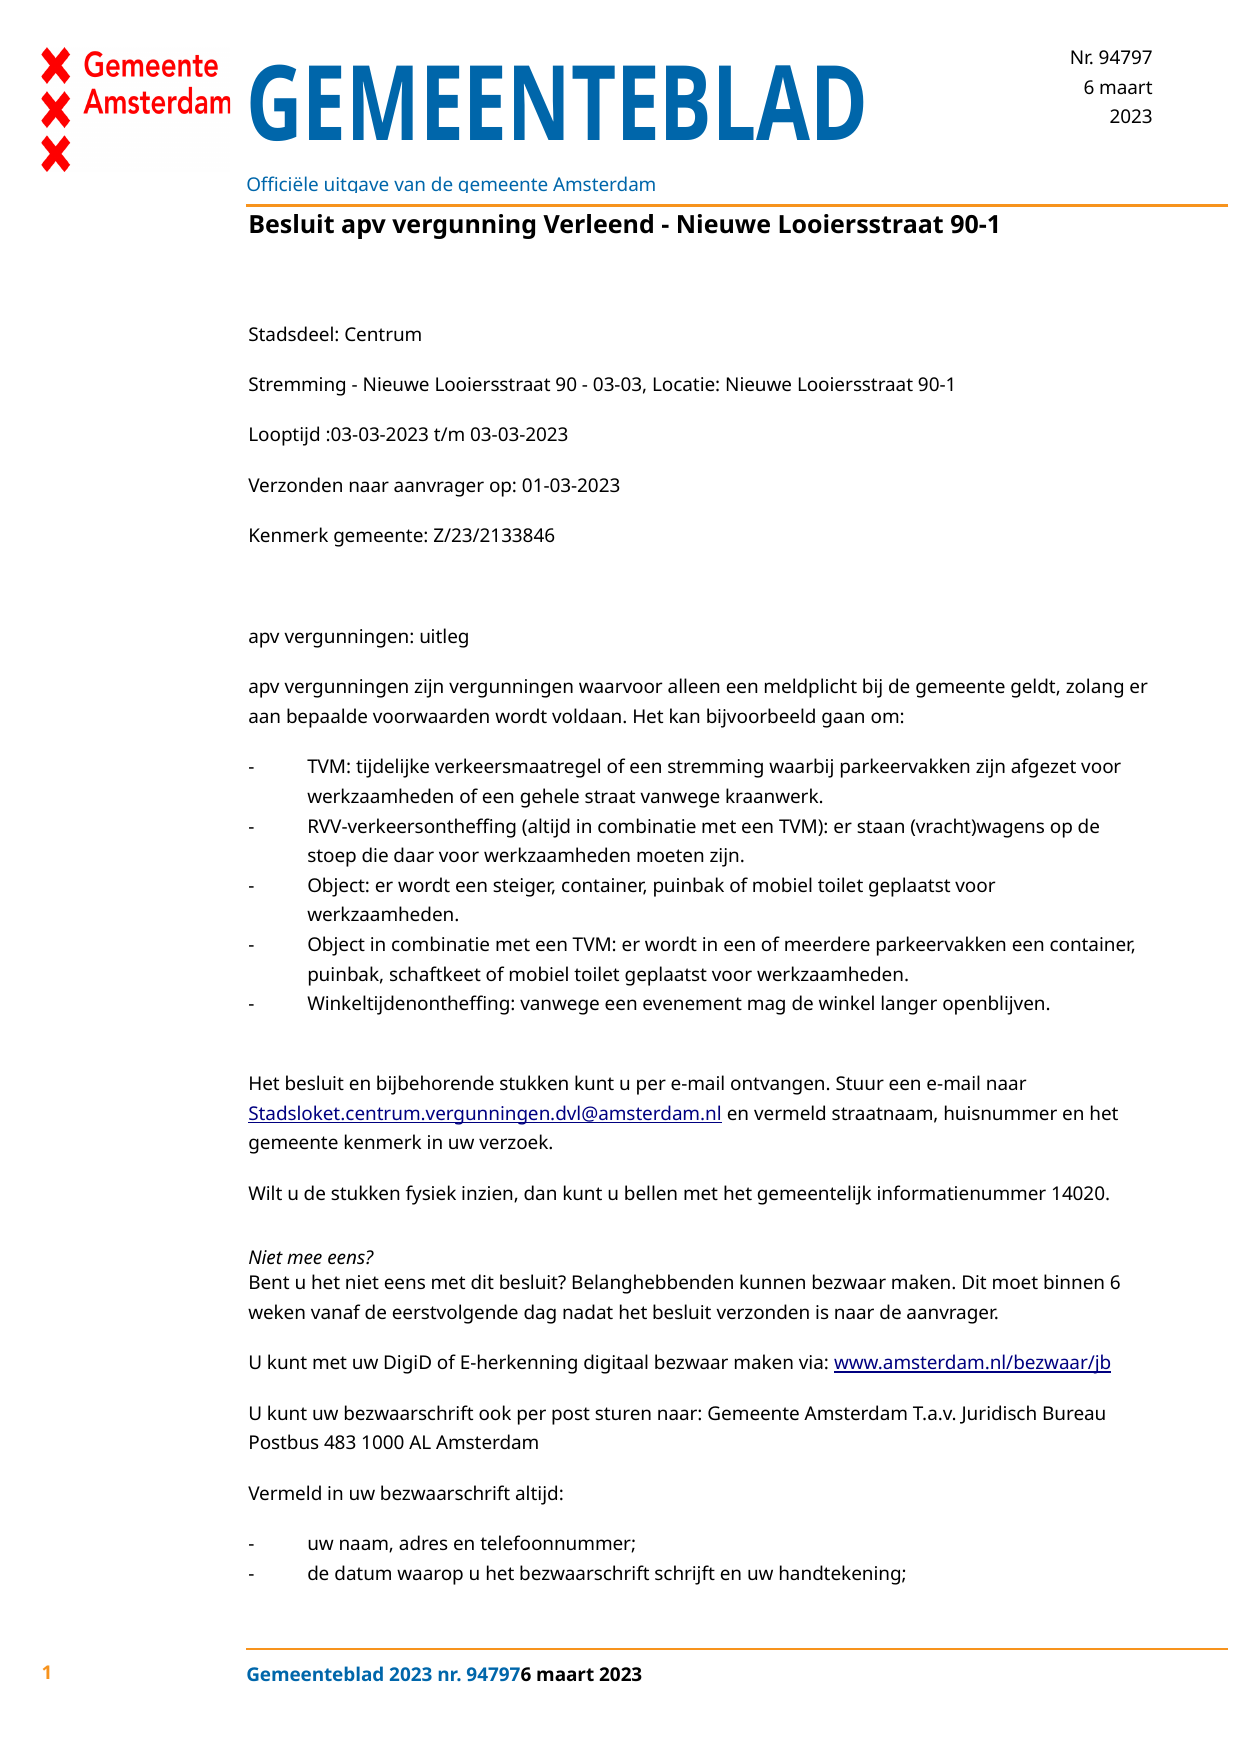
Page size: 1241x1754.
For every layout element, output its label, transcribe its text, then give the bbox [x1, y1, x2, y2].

text Bent u het niet eens met dit besluit? Belanghebbenden kunnen bezwaar maken. Dit moet binnen 6 weken vanaf de eerstvolgende dag nadat het besluit verzonden is naar de aanvrager. [248, 1269, 1152, 1325]
picture [41, 47, 231, 172]
text Stadsdeel: Centrum [248, 321, 1152, 346]
list uw naam, adres en telefoonnummer; [248, 1530, 1152, 1556]
text apv vergunningen: uitleg [248, 623, 1152, 649]
text Verzonden naar aanvrager op: 01-03-2023 [248, 472, 1152, 498]
text Niet mee eens? [248, 1244, 1152, 1269]
list Winkeltijdenontheffing: vanwege een evenement mag de winkel langer openblijven. [248, 990, 1152, 1016]
text Looptijd :03-03-2023 t/m 03-03-2023 [248, 422, 1152, 447]
list Object: er wordt een steiger, container, puinbak of mobiel toilet geplaatst voor werkzaamheden. [248, 872, 1152, 927]
text Vermeld in uw bezwaarschrift altijd: [248, 1480, 1152, 1506]
list RVV-verkeersontheffing (altijd in combinatie met een TVM): er staan (vracht)wagens op de stoep die daar voor werkzaamheden moeten zijn. [248, 813, 1152, 868]
text Stremming - Nieuwe Looiersstraat 90 - 03-03, Locatie: Nieuwe Looiersstraat 90-1 [248, 371, 1152, 397]
list Object in combinatie met een TVM: er wordt in een of meerdere parkeervakken een container, puinbak, schaftkeet of mobiel toilet geplaatst voor werkzaamheden. [248, 931, 1152, 986]
text U kunt uw bezwaarschrift ook per post sturen naar: Gemeente Amsterdam T.a.v. Juridisch Bureau Postbus 483 1000 AL Amsterdam [248, 1400, 1152, 1455]
text Besluit apv vergunning Verleend - Nieuwe Looiersstraat 90-1 [248, 207, 1152, 241]
list de datum waarop u het bezwaarschrift schrijft en uw handtekening; [248, 1560, 1152, 1586]
text Kenmerk gemeente: Z/23/2133846 [248, 522, 1152, 548]
list TVM: tijdelijke verkeersmaatregel of een stremming waarbij parkeervakken zijn afgezet voor werkzaamheden of een gehele straat vanwege kraanwerk. [248, 754, 1152, 809]
text Het besluit en bijbehorende stukken kunt u per e-mail ontvangen. Stuur een e-mail naar Stadsloket.centrum.vergunningen.dvl@amsterdam.nl en vermeld straatnaam, huisnummer en het gemeente kenmerk in uw verzoek. [248, 1070, 1152, 1155]
text U kunt met uw DigiD of E-herkenning digitaal bezwaar maken via: www.amsterdam.nl/bezwaar/jb [248, 1349, 1152, 1375]
text Wilt u de stukken fysiek inzien, dan kunt u bellen met het gemeentelijk informatienummer 14020. [248, 1180, 1152, 1206]
text apv vergunningen zijn vergunningen waarvoor alleen een meldplicht bij de gemeente geldt, zolang er aan bepaalde voorwaarden wordt voldaan. Het kan bijvoorbeeld gaan om: [248, 674, 1152, 729]
